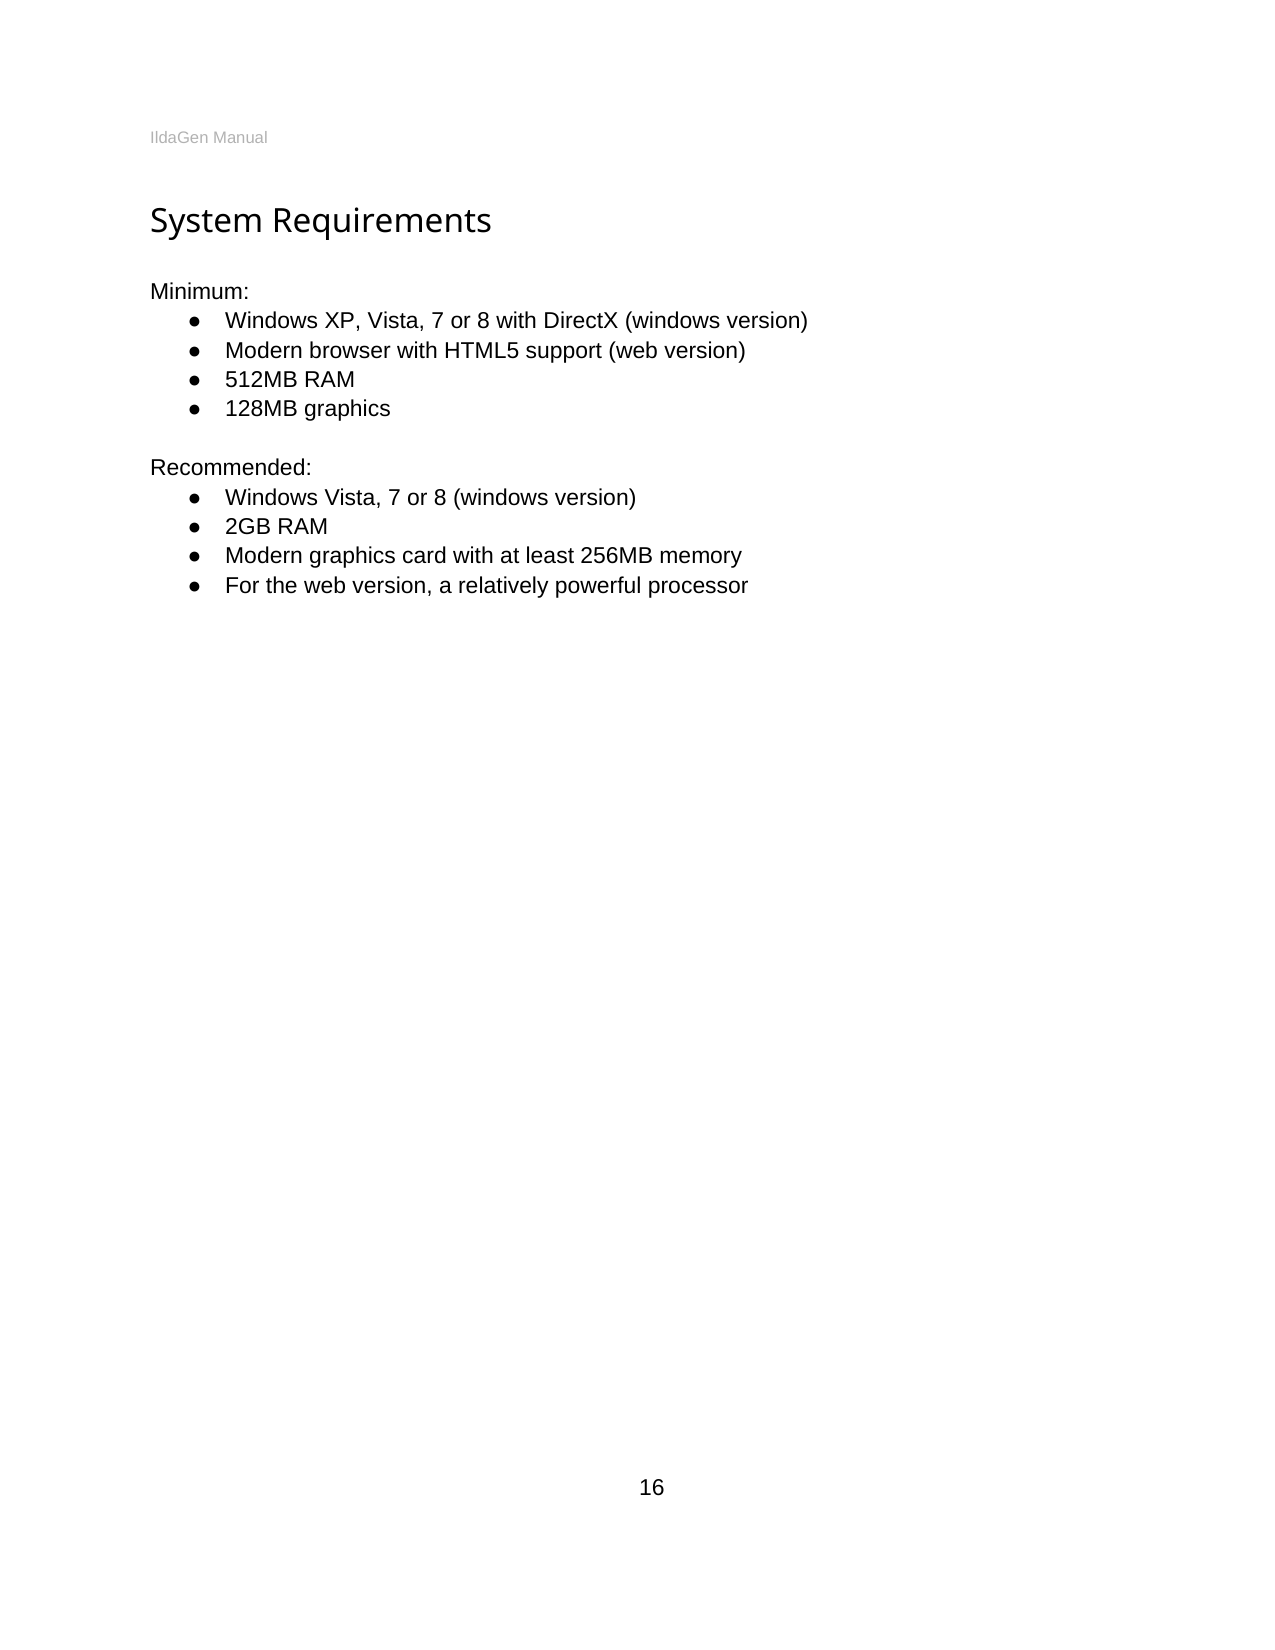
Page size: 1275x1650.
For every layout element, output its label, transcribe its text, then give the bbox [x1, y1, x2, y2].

list For the web version, a relatively powerful processor [187, 572, 1153, 598]
list Windows Vista, 7 or 8 (windows version) [187, 484, 1153, 510]
text Recommended: [150, 455, 1153, 481]
list Windows XP, Vista, 7 or 8 with DirectX (windows version) [187, 308, 1153, 334]
list 128MB graphics [187, 396, 1153, 422]
list 512MB RAM [187, 367, 1153, 392]
text Minimum: [150, 279, 1153, 304]
list Modern browser with HTML5 support (web version) [187, 337, 1153, 363]
list 2GB RAM [187, 514, 1153, 539]
list Modern graphics card with at least 256MB memory [187, 543, 1153, 569]
subtitle System Requirements [150, 197, 1153, 242]
